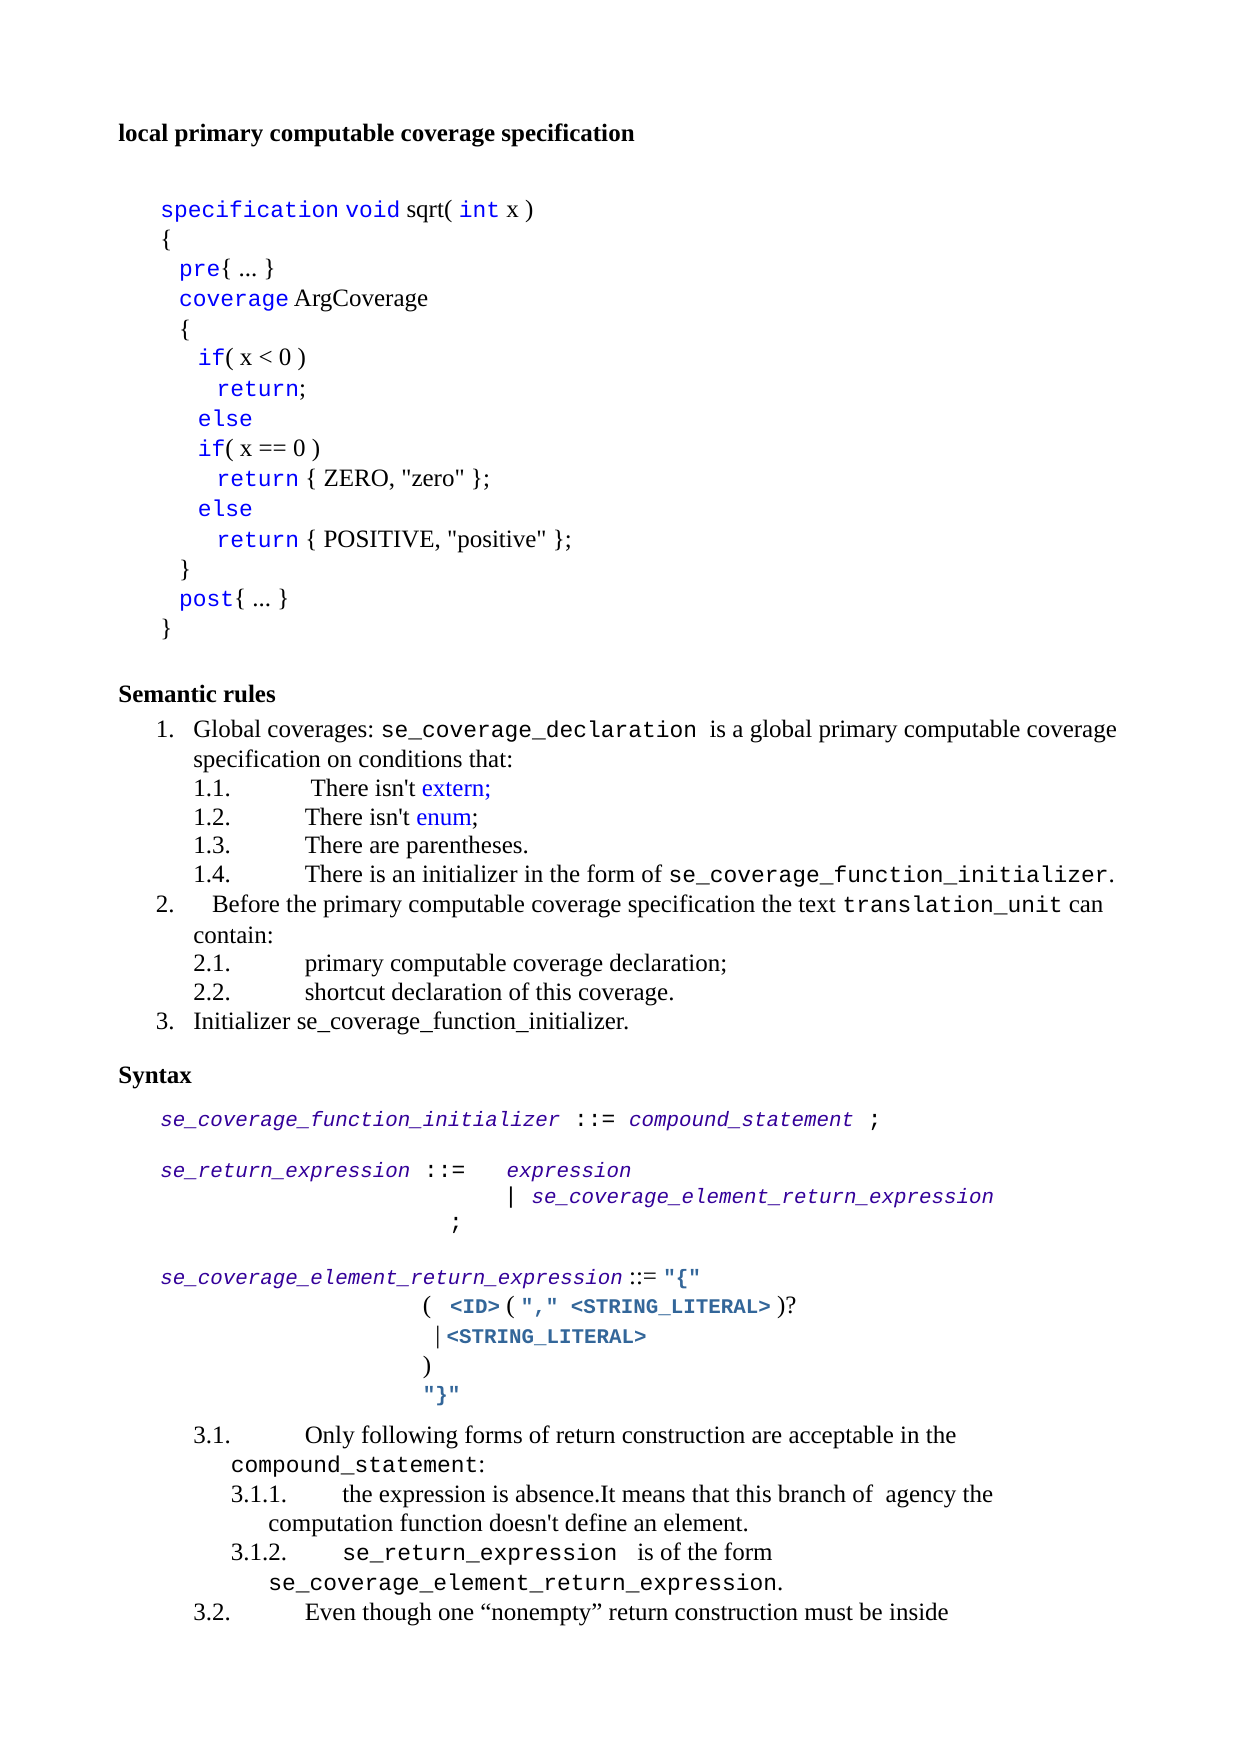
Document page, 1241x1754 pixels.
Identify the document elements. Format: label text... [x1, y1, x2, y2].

text se_coverage_function_initializer ::= compound_statement ; [160, 1107, 1122, 1133]
list shortcut declaration of this coverage. [193, 977, 1122, 1006]
list There are parentheses. [193, 831, 1122, 859]
list Before the primary computable coverage specification the text translation_unit can contain: [156, 889, 1122, 948]
list Initializer se_coverage_function_initializer. [156, 1006, 1122, 1035]
list Global coverages: se_coverage_declaration is a global primary computable coverage specification on conditions that: [156, 714, 1122, 773]
list se_return_expression is of the form se_coverage_element_return_expression. [231, 1537, 1122, 1597]
list Only following forms of return construction are acceptable in the compound_statement: [193, 1421, 1122, 1479]
subtitle local primary computable coverage specification [118, 118, 1122, 147]
list the expression is absence.It means that this branch of agency the computation function doesn't define an element. [231, 1479, 1122, 1537]
subtitle Semantic rules [118, 679, 1122, 708]
list primary computable coverage declaration; [193, 948, 1122, 977]
list Even though one “nonempty” return construction must be inside [193, 1597, 1122, 1626]
list There is an initializer in the form of se_coverage_function_initializer. [193, 859, 1122, 889]
subtitle Syntax [118, 1060, 1122, 1088]
list There isn't enum; [193, 802, 1122, 831]
list There isn't extern; [193, 773, 1122, 802]
text specification void sqrt( int x ) { pre{ ... } coverage ArgCoverage { if( x < 0 ) return; else if( x == 0 ) return { ZERO, "zero" }; else return { POSITIVE, "positive" }; } post{ ... } } [160, 194, 1122, 642]
text se_return_expression ::= expression | se_coverage_element_return_expression ; [160, 1158, 1122, 1236]
text se_coverage_element_return_expression ::= "{" ( <ID> ( "," <STRING_LITERAL> )? | <STRING_LITERAL> ) "}" [160, 1261, 1122, 1408]
